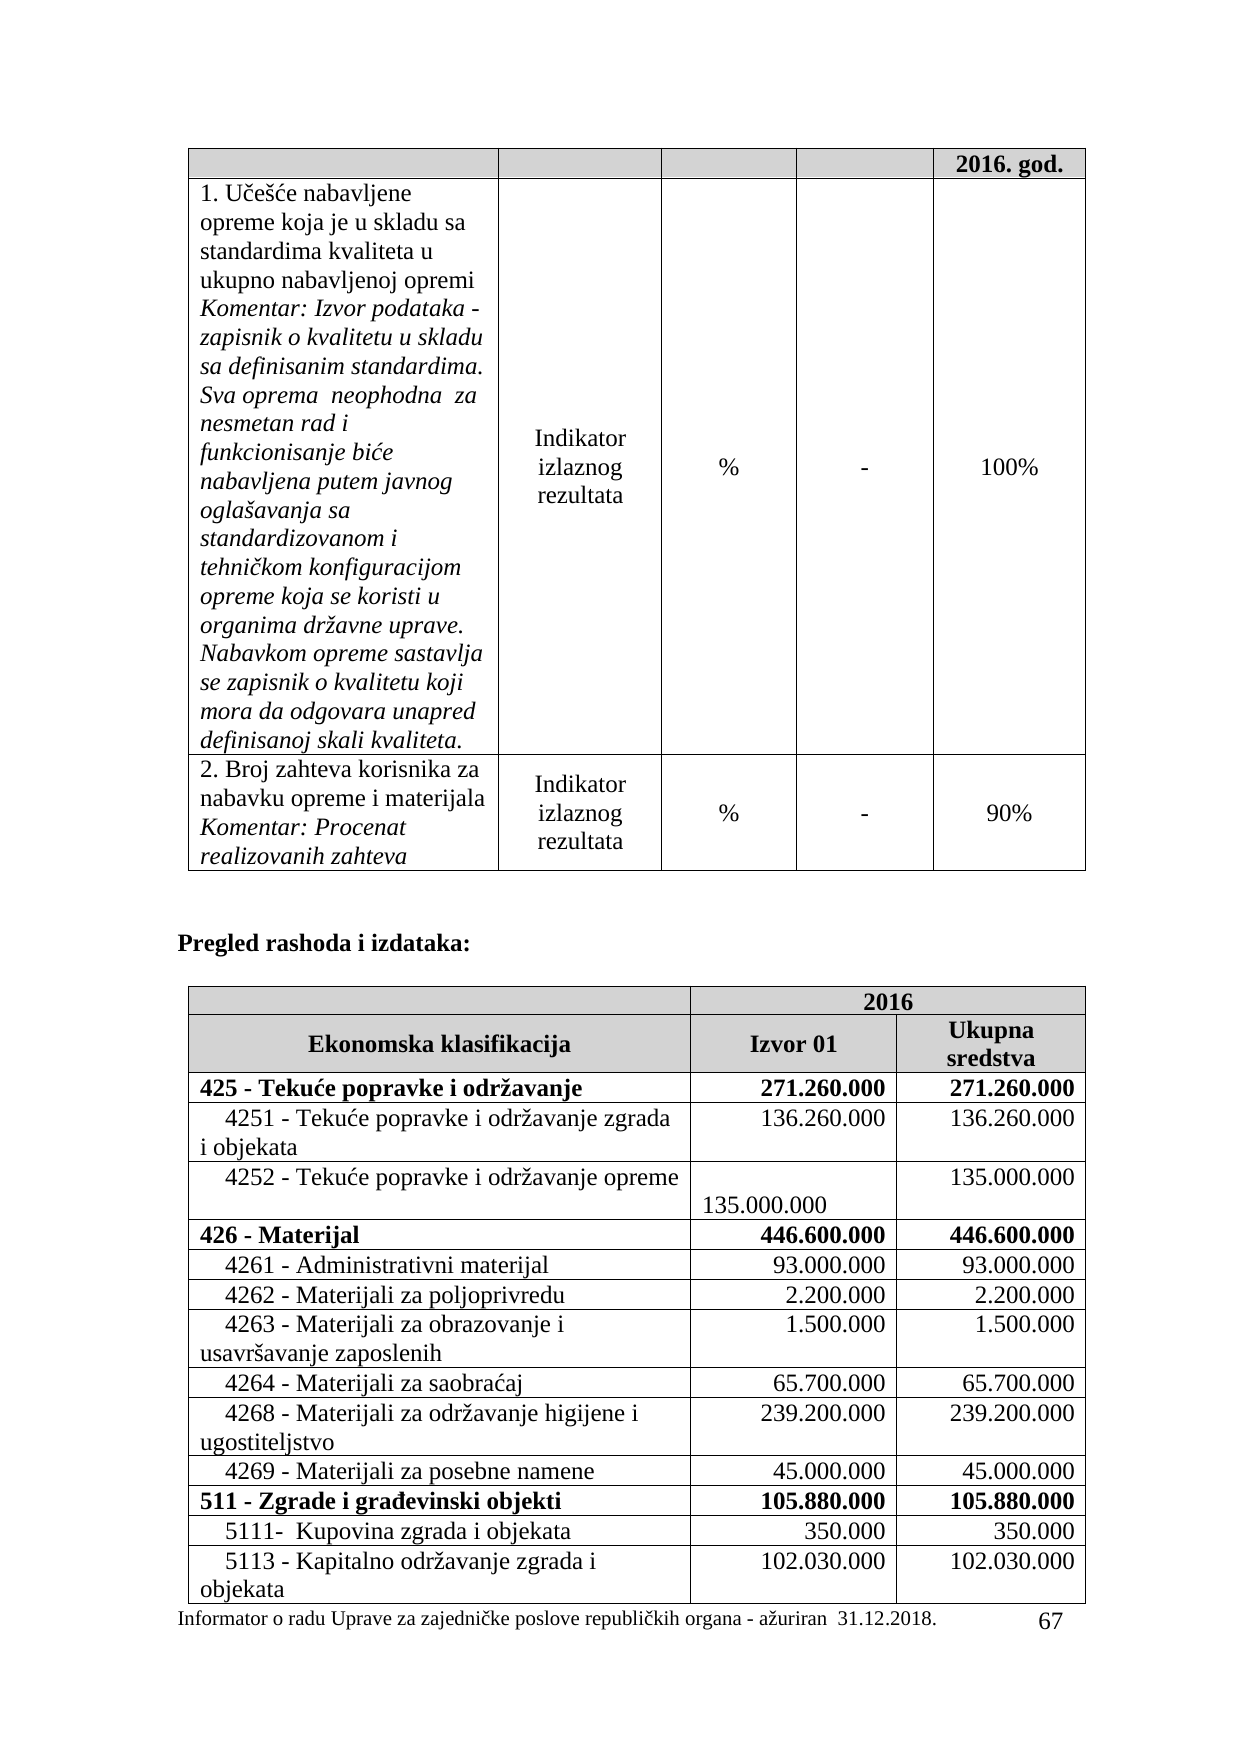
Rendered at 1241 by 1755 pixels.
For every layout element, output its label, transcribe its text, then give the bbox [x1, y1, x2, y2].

table_cell 135.000.000 [897, 1162, 1085, 1219]
table_header 2016. god. [934, 149, 1085, 177]
table_cell 239.200.000 [691, 1398, 896, 1455]
table_cell Indikator izlaznog rezultata [499, 179, 661, 753]
table_cell 1.500.000 [691, 1310, 896, 1367]
table_cell 102.030.000 [897, 1546, 1085, 1603]
table_header 2016 [691, 987, 1085, 1014]
table_cell 65.700.000 [691, 1368, 896, 1397]
table_cell 271.260.000 [897, 1073, 1085, 1102]
table_cell Ekonomska klasifikacija [189, 1015, 690, 1072]
text Pregled rashoda i izdataka: [177, 928, 1063, 957]
table_cell 2. Broj zahteva korisnika za nabavku opreme i materijala Komentar: Procenat realizovanih zahteva [189, 755, 498, 869]
table_header [797, 149, 933, 177]
table_cell 90% [934, 755, 1085, 869]
table_cell 426 - Materijal [189, 1220, 690, 1249]
table_cell 5111- Kupovina zgrada i objekata [189, 1516, 690, 1545]
table_cell 4264 - Materijali za saobraćaj [189, 1368, 690, 1397]
table_cell 4269 - Materijali za posebne namene [189, 1456, 690, 1485]
table_cell 136.260.000 [691, 1103, 896, 1161]
table_header [189, 987, 690, 1014]
table_cell 4263 - Materijali za obrazovanje i usavršavanje zaposlenih [189, 1310, 690, 1367]
table_header [662, 149, 796, 177]
table_cell 102.030.000 [691, 1546, 896, 1603]
table_cell 2.200.000 [897, 1280, 1085, 1308]
table_cell 4268 - Materijali za održavanje higijene i ugostitelјstvo [189, 1398, 690, 1455]
table_cell 105.880.000 [691, 1486, 896, 1515]
table_cell 1. Učešće nabavlјene opreme koja je u skladu sa standardima kvaliteta u ukupno nabavlјenoj opremi Komentar: Izvor podataka - zapisnik o kvalitetu u skladu sa definisanim standardima. Sva oprema neophodna za nesmetan rad i funkcionisanje biće nabavlјena putem javnog oglašavanja sa standardizovanom i tehničkom konfiguracijom opreme koja se koristi u organima državne uprave. Nabavkom opreme sastavlјa se zapisnik o kvalitetu koji mora da odgovara unapred definisanoj skali kvaliteta. [189, 179, 498, 753]
table_cell % [662, 755, 796, 869]
table_cell 45.000.000 [897, 1456, 1085, 1485]
table_cell 45.000.000 [691, 1456, 896, 1485]
table_header [499, 149, 661, 177]
table_cell 446.600.000 [691, 1220, 896, 1249]
table_header [189, 149, 498, 177]
table_cell 5113 - Kapitalno održavanje zgrada i objekata [189, 1546, 690, 1603]
table_cell 425 - Tekuće popravke i održavanje [189, 1073, 690, 1102]
table_cell 2.200.000 [691, 1280, 896, 1308]
table_cell 136.260.000 [897, 1103, 1085, 1161]
table_cell 350.000 [691, 1516, 896, 1545]
table_cell Indikator izlaznog rezultata [499, 755, 661, 869]
table_cell 511 - Zgrade i građevinski objekti [189, 1486, 690, 1515]
table_cell 271.260.000 [691, 1073, 896, 1102]
table_cell 4261 - Administrativni materijal [189, 1250, 690, 1279]
table_cell 93.000.000 [897, 1250, 1085, 1279]
table_cell Izvor 01 [691, 1015, 896, 1072]
table_cell 135.000.000 [691, 1162, 896, 1219]
table_cell 1.500.000 [897, 1310, 1085, 1367]
table_cell 446.600.000 [897, 1220, 1085, 1249]
table_cell 105.880.000 [897, 1486, 1085, 1515]
table_cell - [797, 755, 933, 869]
table_cell % [662, 179, 796, 753]
table_cell Ukupna sredstva [897, 1015, 1085, 1072]
table_cell - [797, 179, 933, 753]
table_cell 93.000.000 [691, 1250, 896, 1279]
table_cell 4262 - Materijali za polјoprivredu [189, 1280, 690, 1308]
table_cell 65.700.000 [897, 1368, 1085, 1397]
table_cell 350.000 [897, 1516, 1085, 1545]
table_cell 4251 - Tekuće popravke i održavanje zgrada i objekata [189, 1103, 690, 1161]
table_cell 239.200.000 [897, 1398, 1085, 1455]
table_cell 4252 - Tekuće popravke i održavanje opreme [189, 1162, 690, 1219]
table_cell 100% [934, 179, 1085, 753]
